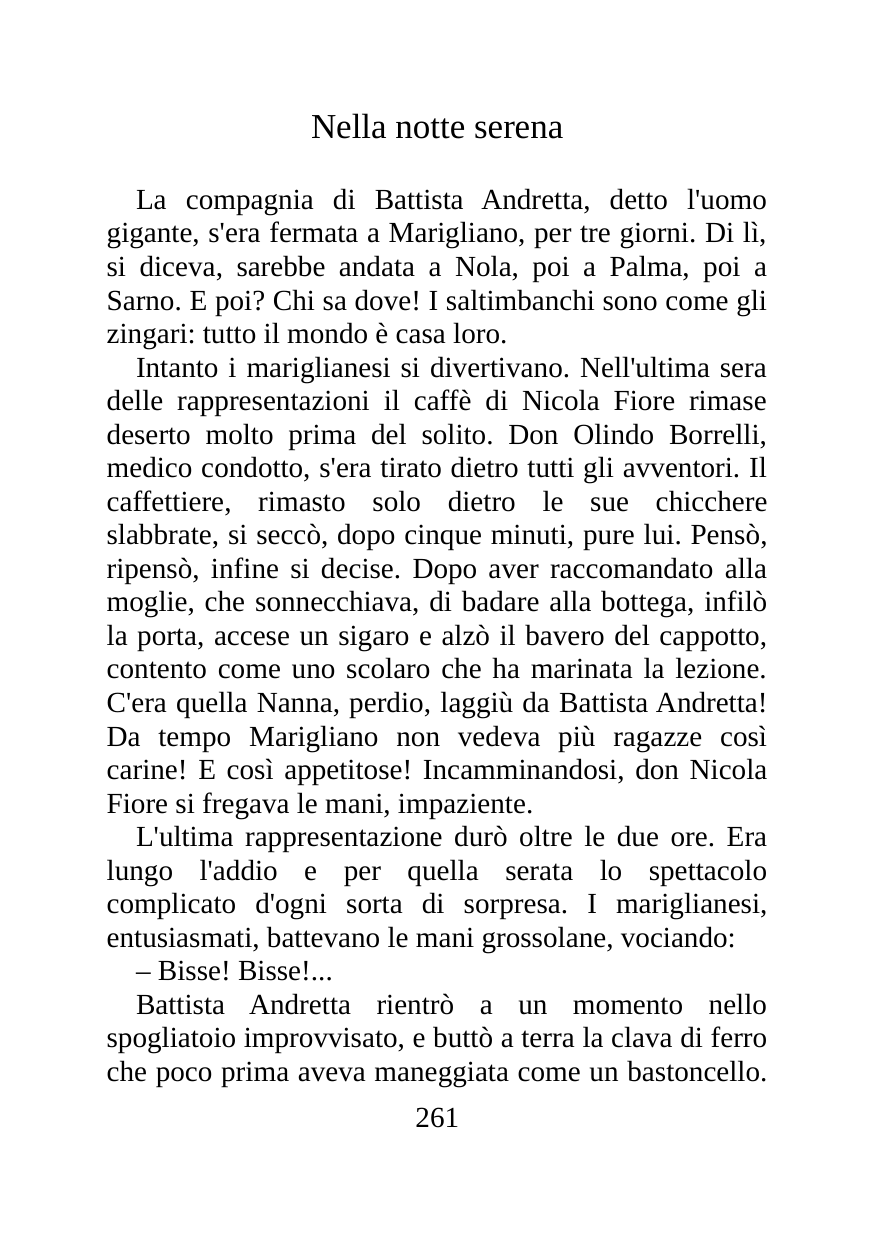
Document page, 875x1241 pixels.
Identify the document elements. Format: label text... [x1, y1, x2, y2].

text Battista Andretta rientrò a un momento nello spogliatoio improvvisato, e buttò a terra la clava di ferro che poco prima aveva maneggiata come un bastoncello. [106, 987, 768, 1088]
text L'ultima rappresentazione durò oltre le due ore. Era lungo l'addio e per quella serata lo spettacolo complicato d'ogni sorta di sorpresa. I mariglianesi, entusiasmati, battevano le mani grossolane, vociando: [106, 819, 768, 953]
text Intanto i mariglianesi si divertivano. Nell'ultima sera delle rappresentazioni il caffè di Nicola Fiore rimase deserto molto prima del solito. Don Olindo Borrelli, medico condotto, s'era tirato dietro tutti gli avventori. Il caffettiere, rimasto solo dietro le sue chicchere slabbrate, si seccò, dopo cinque minuti, pure lui. Pensò, ripensò, infine si decise. Dopo aver raccomandato alla moglie, che sonnecchiava, di badare alla bottega, infilò la porta, accese un sigaro e alzò il bavero del cappotto, contento come uno scolaro che ha marinata la lezione. C'era quella Nanna, perdio, laggiù da Battista Andretta! Da tempo Marigliano non vedeva più ragazze così carine! E così appetitose! Incamminandosi, don Nicola Fiore si fregava le mani, impaziente. [106, 350, 768, 819]
text ‒ Bisse! Bisse!... [106, 953, 768, 987]
subtitle Nella notte serena [106, 106, 768, 147]
text La compagnia di Battista Andretta, detto l'uomo gigante, s'era fermata a Marigliano, per tre giorni. Di lì, si diceva, sarebbe andata a Nola, poi a Palma, poi a Sarno. E poi? Chi sa dove! I saltimbanchi sono come gli zingari: tutto il mondo è casa loro. [106, 182, 768, 350]
